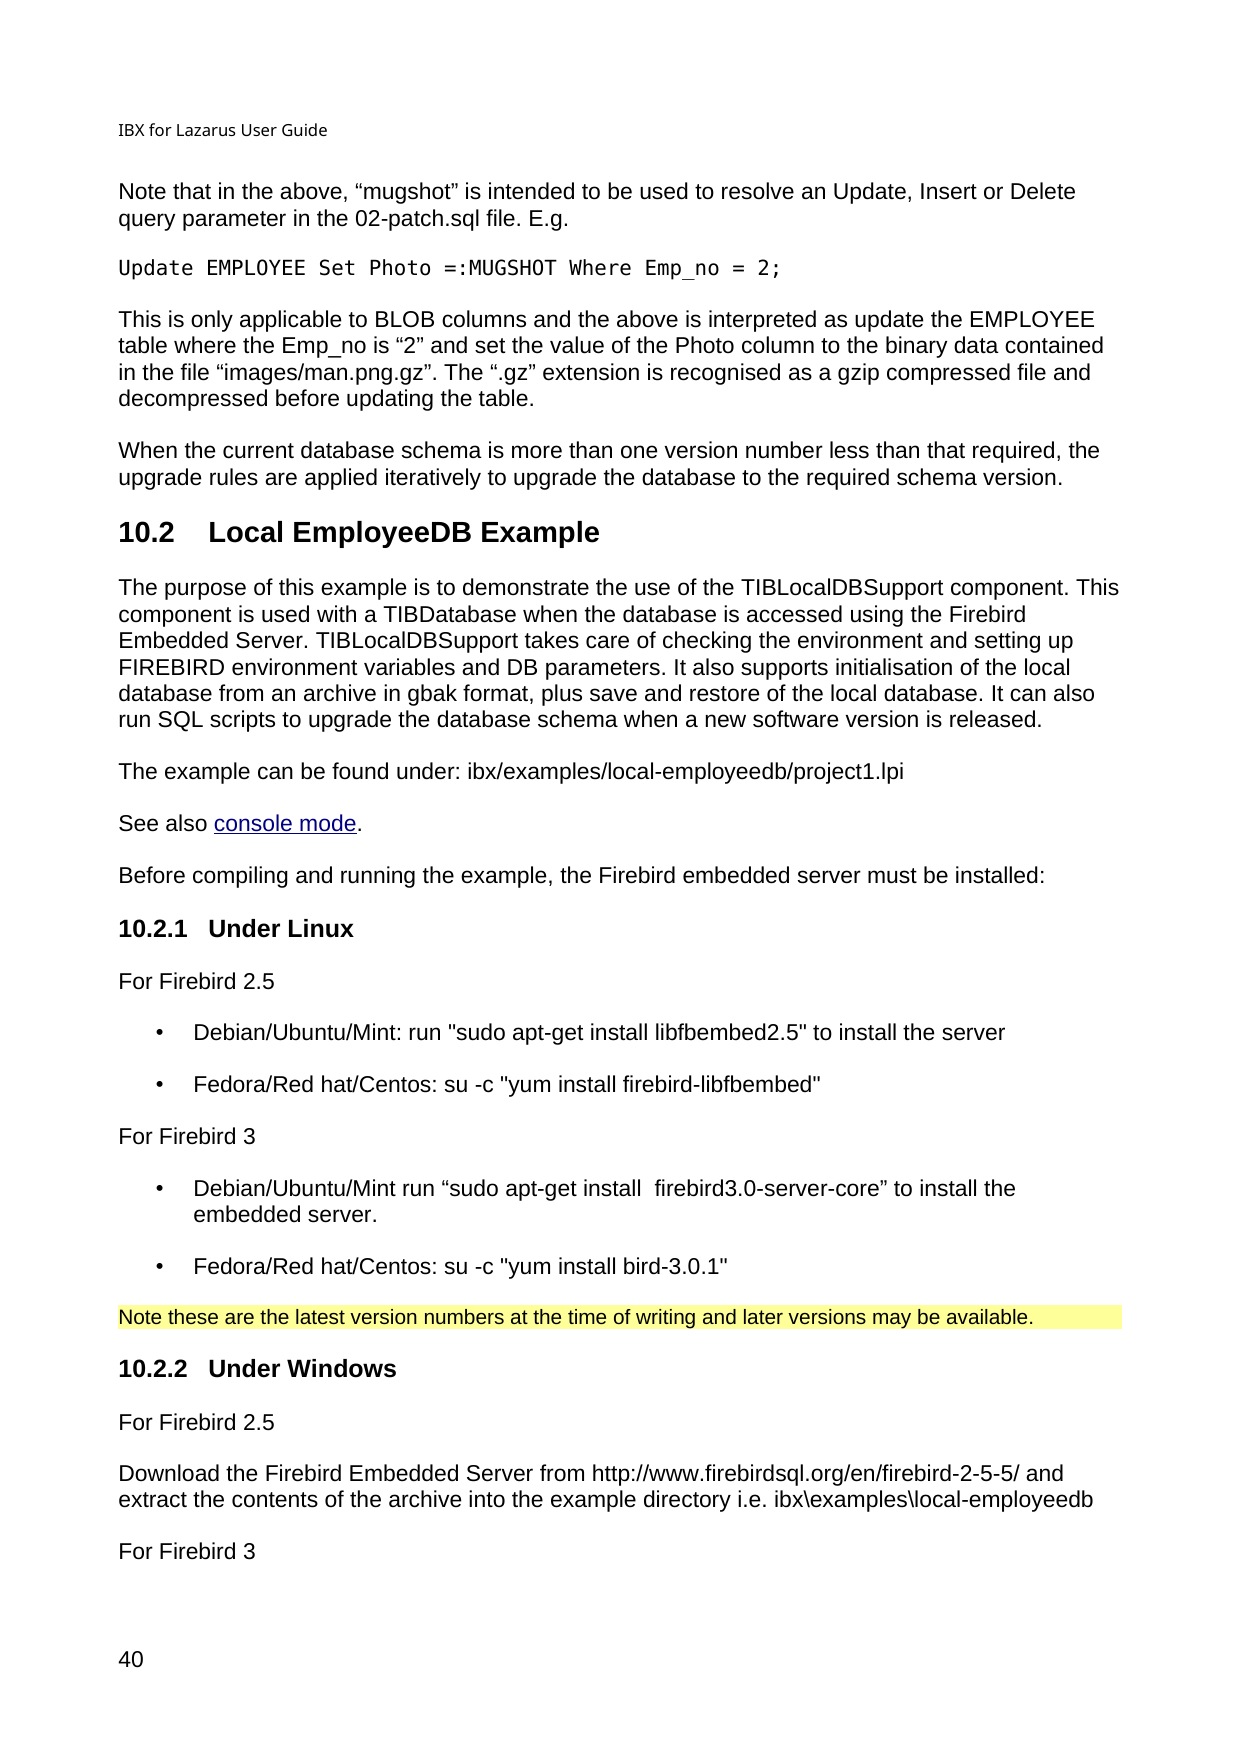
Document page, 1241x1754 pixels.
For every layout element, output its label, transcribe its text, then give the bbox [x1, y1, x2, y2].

subtitle Local EmployeeDB Example [118, 515, 1122, 549]
list Debian/Ubuntu/Mint run “sudo apt-get install firebird3.0-server-core” to install the embedded server. [156, 1175, 1122, 1228]
text The example can be found under: ibx/examples/local-employeedb/project1.lpi [118, 758, 1122, 784]
text Note these are the latest version numbers at the time of writing and later versions may be available. [118, 1305, 1122, 1329]
text When the current database schema is more than one version number less than that required, the upgrade rules are applied iteratively to upgrade the database to the required schema version. [118, 437, 1122, 490]
text Update EMPLOYEE Set Photo =:MUGSHOT Where Emp_no = 2; [118, 256, 1122, 281]
text For Firebird 3 [118, 1538, 1122, 1565]
text This is only applicable to BLOB columns and the above is interpreted as update the EMPLOYEE table where the Emp_no is “2” and set the value of the Photo column to the binary data contained in the file “images/man.png.gz”. The “.gz” extension is recognised as a gzip compressed file and decompressed before updating the table. [118, 306, 1122, 412]
text For Firebird 2.5 [118, 968, 1122, 994]
list Fedora/Red hat/Centos: su -c "yum install firebird-libfbembed" [156, 1071, 1122, 1097]
text Download the Firebird Embedded Server from http://www.firebirdsql.org/en/firebird-2-5-5/ and extract the contents of the archive into the example directory i.e. ibx\examples\local-employeedb [118, 1460, 1122, 1513]
list Fedora/Red hat/Centos: su -c "yum install bird-3.0.1" [156, 1253, 1122, 1279]
text For Firebird 2.5 [118, 1409, 1122, 1435]
text See also console mode. [118, 810, 1122, 836]
subtitle Under Linux [118, 914, 1122, 942]
text For Firebird 3 [118, 1123, 1122, 1149]
subtitle Under Windows [118, 1354, 1122, 1383]
text Before compiling and running the example, the Firebird embedded server must be installed: [118, 862, 1122, 888]
list Debian/Ubuntu/Mint: run "sudo apt-get install libfbembed2.5" to install the server [156, 1019, 1122, 1046]
text Note that in the above, “mugshot” is intended to be used to resolve an Update, Insert or Delete query parameter in the 02-patch.sql file. E.g. [118, 178, 1122, 231]
text The purpose of this example is to demonstrate the use of the TIBLocalDBSupport component. This component is used with a TIBDatabase when the database is accessed using the Firebird Embedded Server. TIBLocalDBSupport takes care of checking the environment and setting up FIREBIRD environment variables and DB parameters. It also supports initialisation of the local database from an archive in gbak format, plus save and restore of the local database. It can also run SQL scripts to upgrade the database schema when a new software version is released. [118, 574, 1122, 732]
